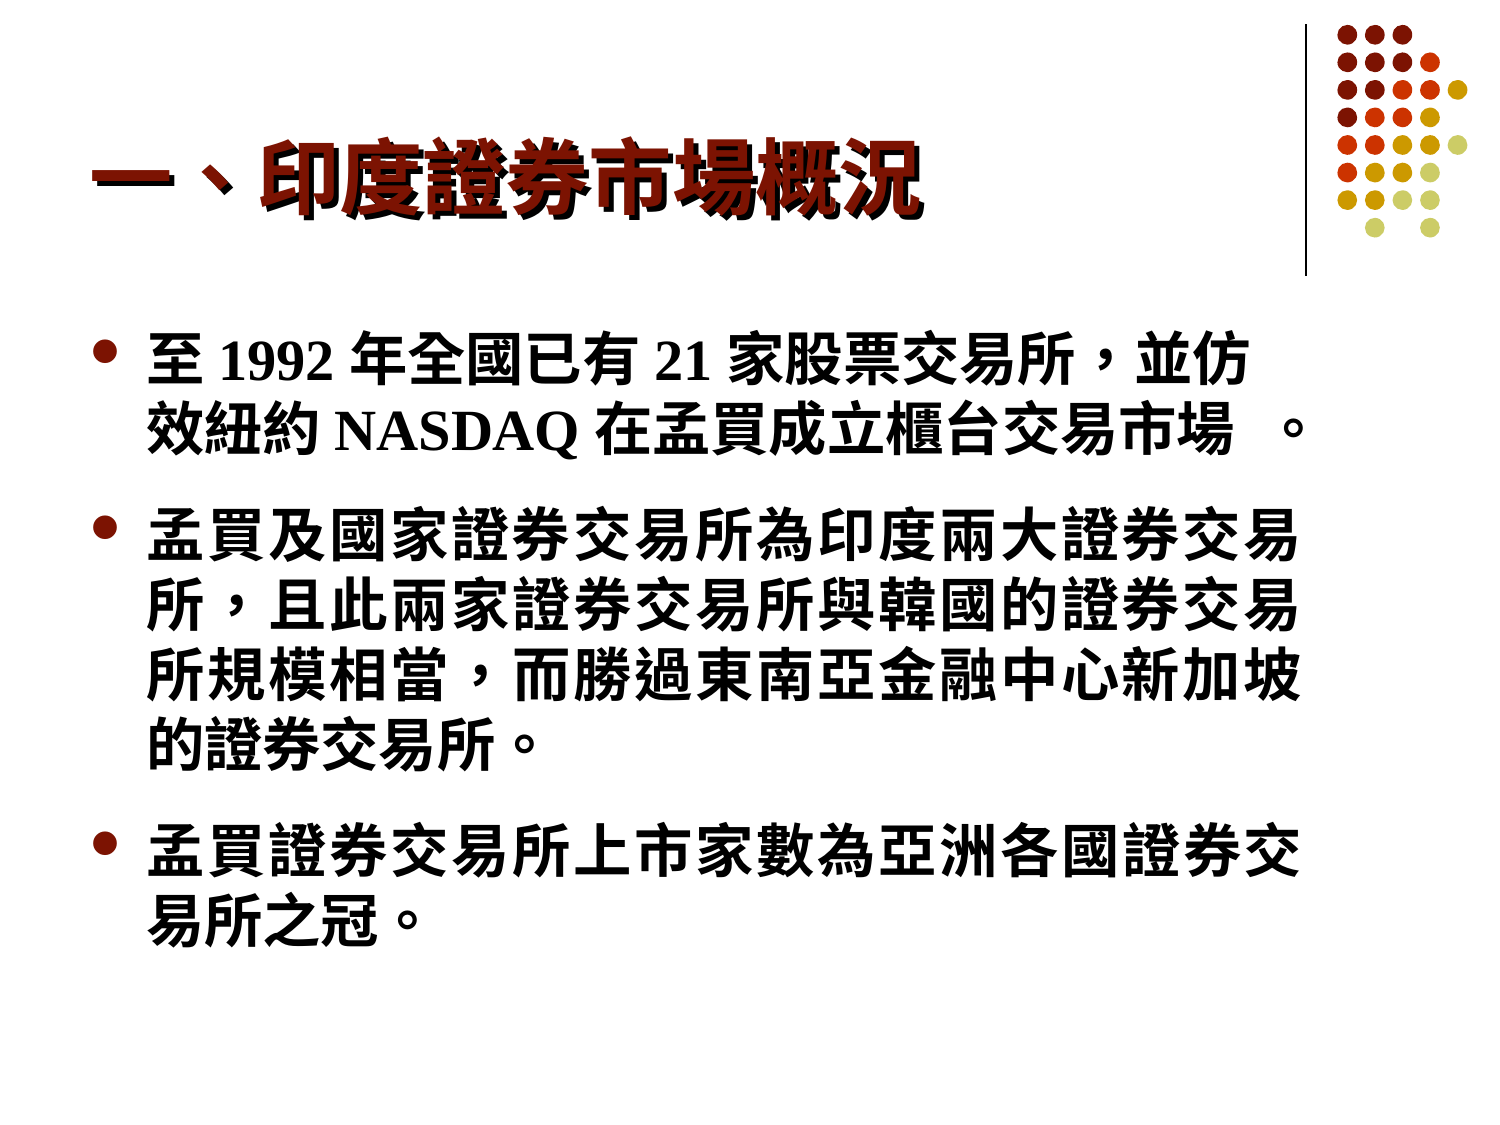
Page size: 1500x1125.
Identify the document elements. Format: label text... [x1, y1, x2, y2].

list 至1992年全國已有21家股票交易所，並仿效紐約NASDAQ在孟買成立櫃台交易市場 。 孟買及國家證券交易所為印度兩大證券交易所，且此兩家證券交易所與韓國的證券交易所規模相當，而勝過東南亞金融中心新加坡的證券交易所。 孟買證券交易所上市家數為亞洲各國證券交易所之冠。 [75, 314, 1317, 1047]
title 一、印度證券市場概況 [74, 20, 1313, 233]
